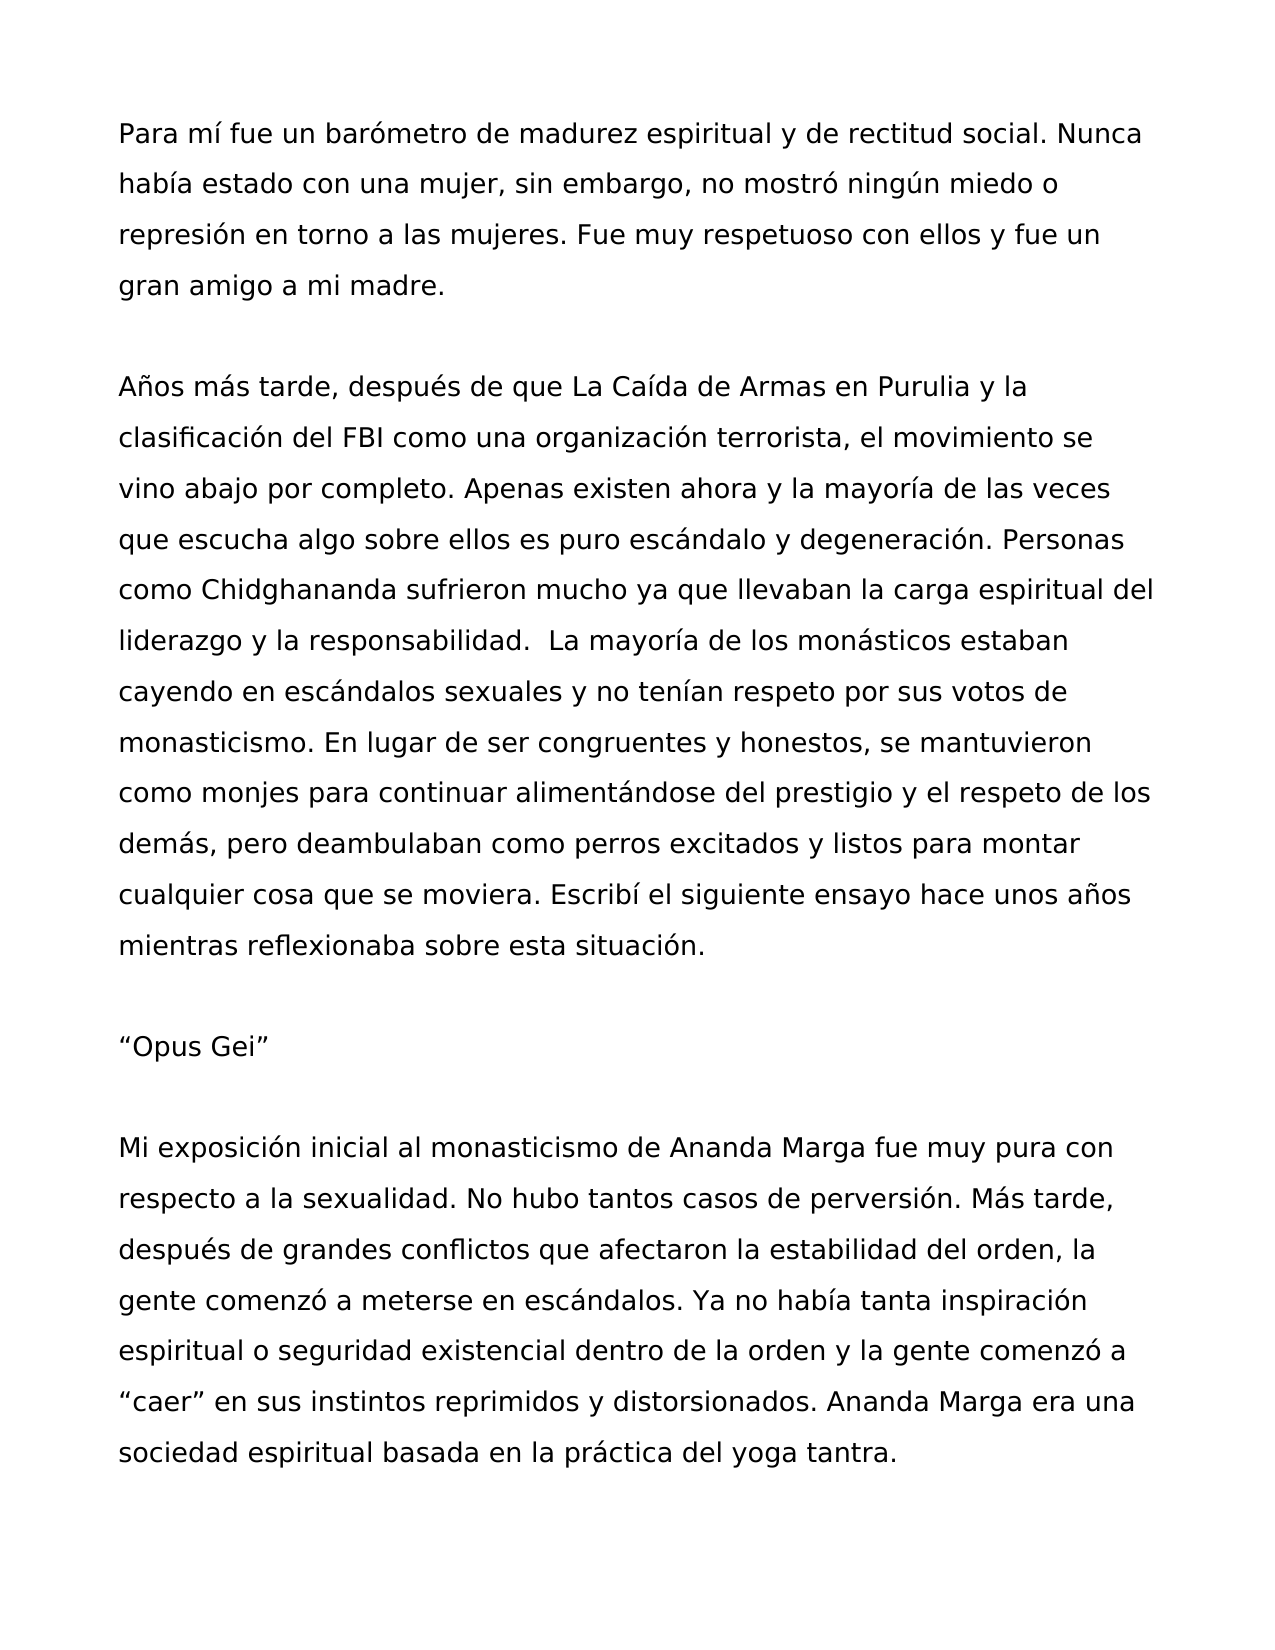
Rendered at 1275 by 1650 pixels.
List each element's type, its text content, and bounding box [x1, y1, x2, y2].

text Para mí fue un barómetro de madurez espiritual y de rectitud social. Nunca había estado con una mujer, sin embargo, no mostró ningún miedo o represión en torno a las mujeres. Fue muy respetuoso con ellos y fue un gran amigo a mi madre. Años más tarde, después de que La Caída de Armas en Purulia y la clasificación del FBI como una organización terrorista, el movimiento se vino abajo por completo. Apenas existen ahora y la mayoría de las veces que escucha algo sobre ellos es puro escándalo y degeneración. Personas como Chidghananda sufrieron mucho ya que llevaban la carga espiritual del liderazgo y la responsabilidad. La mayoría de los monásticos estaban cayendo en escándalos sexuales y no tenían respeto por sus votos de monasticismo. En lugar de ser congruentes y honestos, se mantuvieron como monjes para continuar alimentándose del prestigio y el respeto de los demás, pero deambulaban como perros excitados y listos para montar cualquier cosa que se moviera. Escribí el siguiente ensayo hace unos años mientras reflexionaba sobre esta situación. “Opus Gei” Mi exposición inicial al monasticismo de Ananda Marga fue muy pura con respecto a la sexualidad. No hubo tantos casos de perversión. Más tarde, después de grandes conflictos que afectaron la estabilidad del orden, la gente comenzó a meterse en escándalos. Ya no había tanta inspiración espiritual o seguridad existencial dentro de la orden y la gente comenzó a “caer” en sus instintos reprimidos y distorsionados. Ananda Marga era una sociedad espiritual basada en la práctica del yoga tantra. [118, 118, 1157, 1519]
